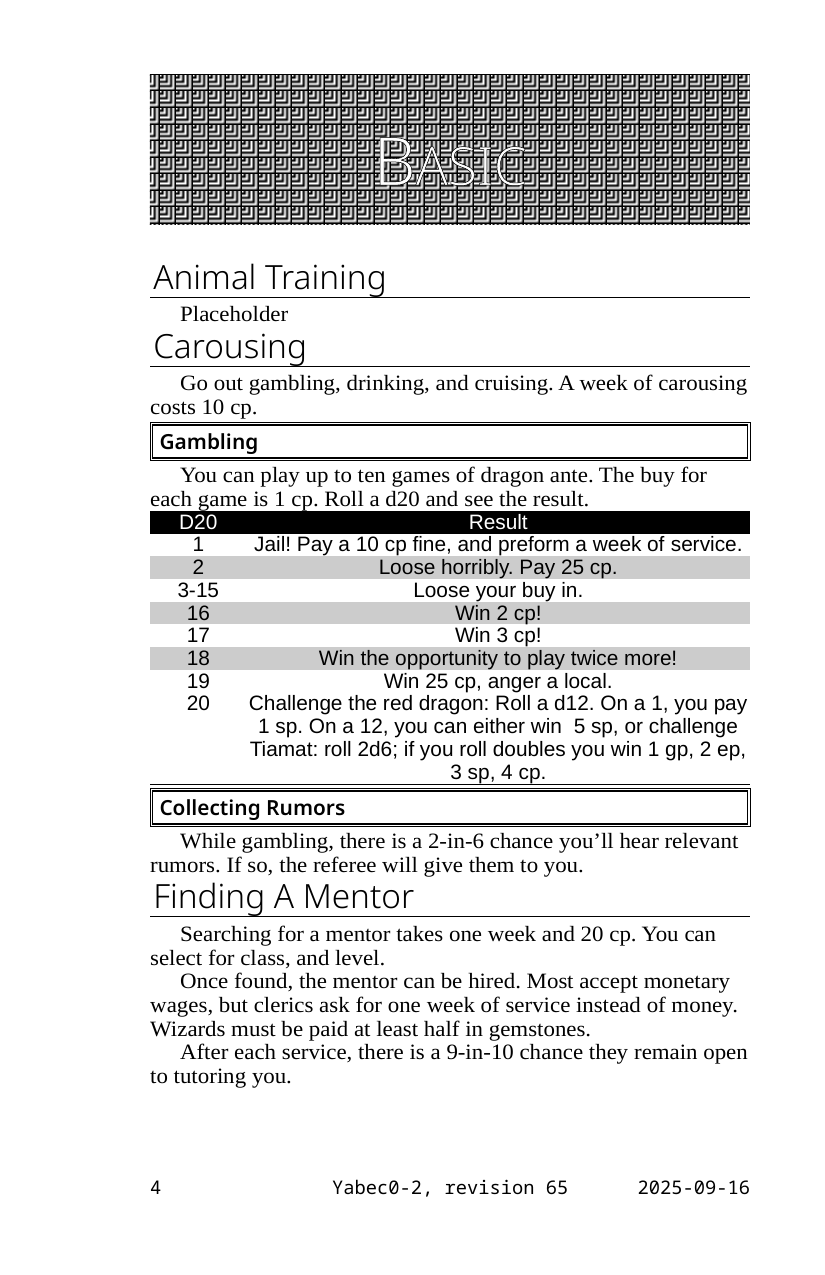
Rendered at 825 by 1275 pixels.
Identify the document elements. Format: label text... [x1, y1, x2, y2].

text After each service, there is a 9-in-10 chance they remain open to tutoring you. [150, 1041, 750, 1088]
text Once found, the mentor can be hired. Most accept monetary wages, but clerics ask for one week of service instead of money. Wizards must be paid at least half in gemstones. [150, 970, 750, 1041]
text Go out gambling, drinking, and cruising. A week of carousing costs 10 cp. [150, 372, 750, 419]
table_cell Loose horribly. Pay 25 cp. [246, 556, 750, 579]
picture [149, 74, 750, 225]
subtitle Carousing [150, 326, 750, 366]
table_cell 17 [150, 625, 246, 647]
text You can play up to ten games of dragon ante. The buy for each game is 1 cp. Roll a d20 and see the result. [150, 463, 750, 511]
table_cell 1 [150, 534, 246, 556]
table_cell Challenge the red dragon: Roll a d12. On a 1, you pay 1 sp. On a 12, you can either win 5 sp, or challenge Tiamat: roll 2d6; if you roll doubles you win 1 gp, 2 ep, 3 sp, 4 cp. [246, 693, 750, 784]
text While gambling, there is a 2-in-6 chance you’ll hear relevant rumors. If so, the referee will give them to you. [150, 829, 750, 877]
table_cell 19 [150, 670, 246, 693]
table_cell Win the opportunity to play twice more! [246, 647, 750, 670]
table_cell 3-15 [150, 579, 246, 602]
table_cell 20 [150, 693, 246, 784]
table_header Result [246, 511, 750, 534]
table_cell Win 2 cp! [246, 602, 750, 624]
subtitle Finding a Mentor [150, 877, 750, 916]
text Searching for a mentor takes one week and 20 cp. You can select for class, and level. [150, 922, 750, 970]
table_header D20 [150, 511, 246, 534]
table_cell Win 25 cp, anger a local. [246, 670, 750, 693]
table_cell Jail! Pay a 10 cp fine, and preform a week of service. [246, 534, 750, 556]
text Placeholder [150, 303, 750, 326]
table_cell Win 3 cp! [246, 625, 750, 647]
table_cell 16 [150, 602, 246, 624]
table_cell 2 [150, 556, 246, 579]
subtitle Animal Training [150, 257, 750, 297]
table_cell 18 [150, 647, 246, 670]
table_cell Loose your buy in. [246, 579, 750, 602]
